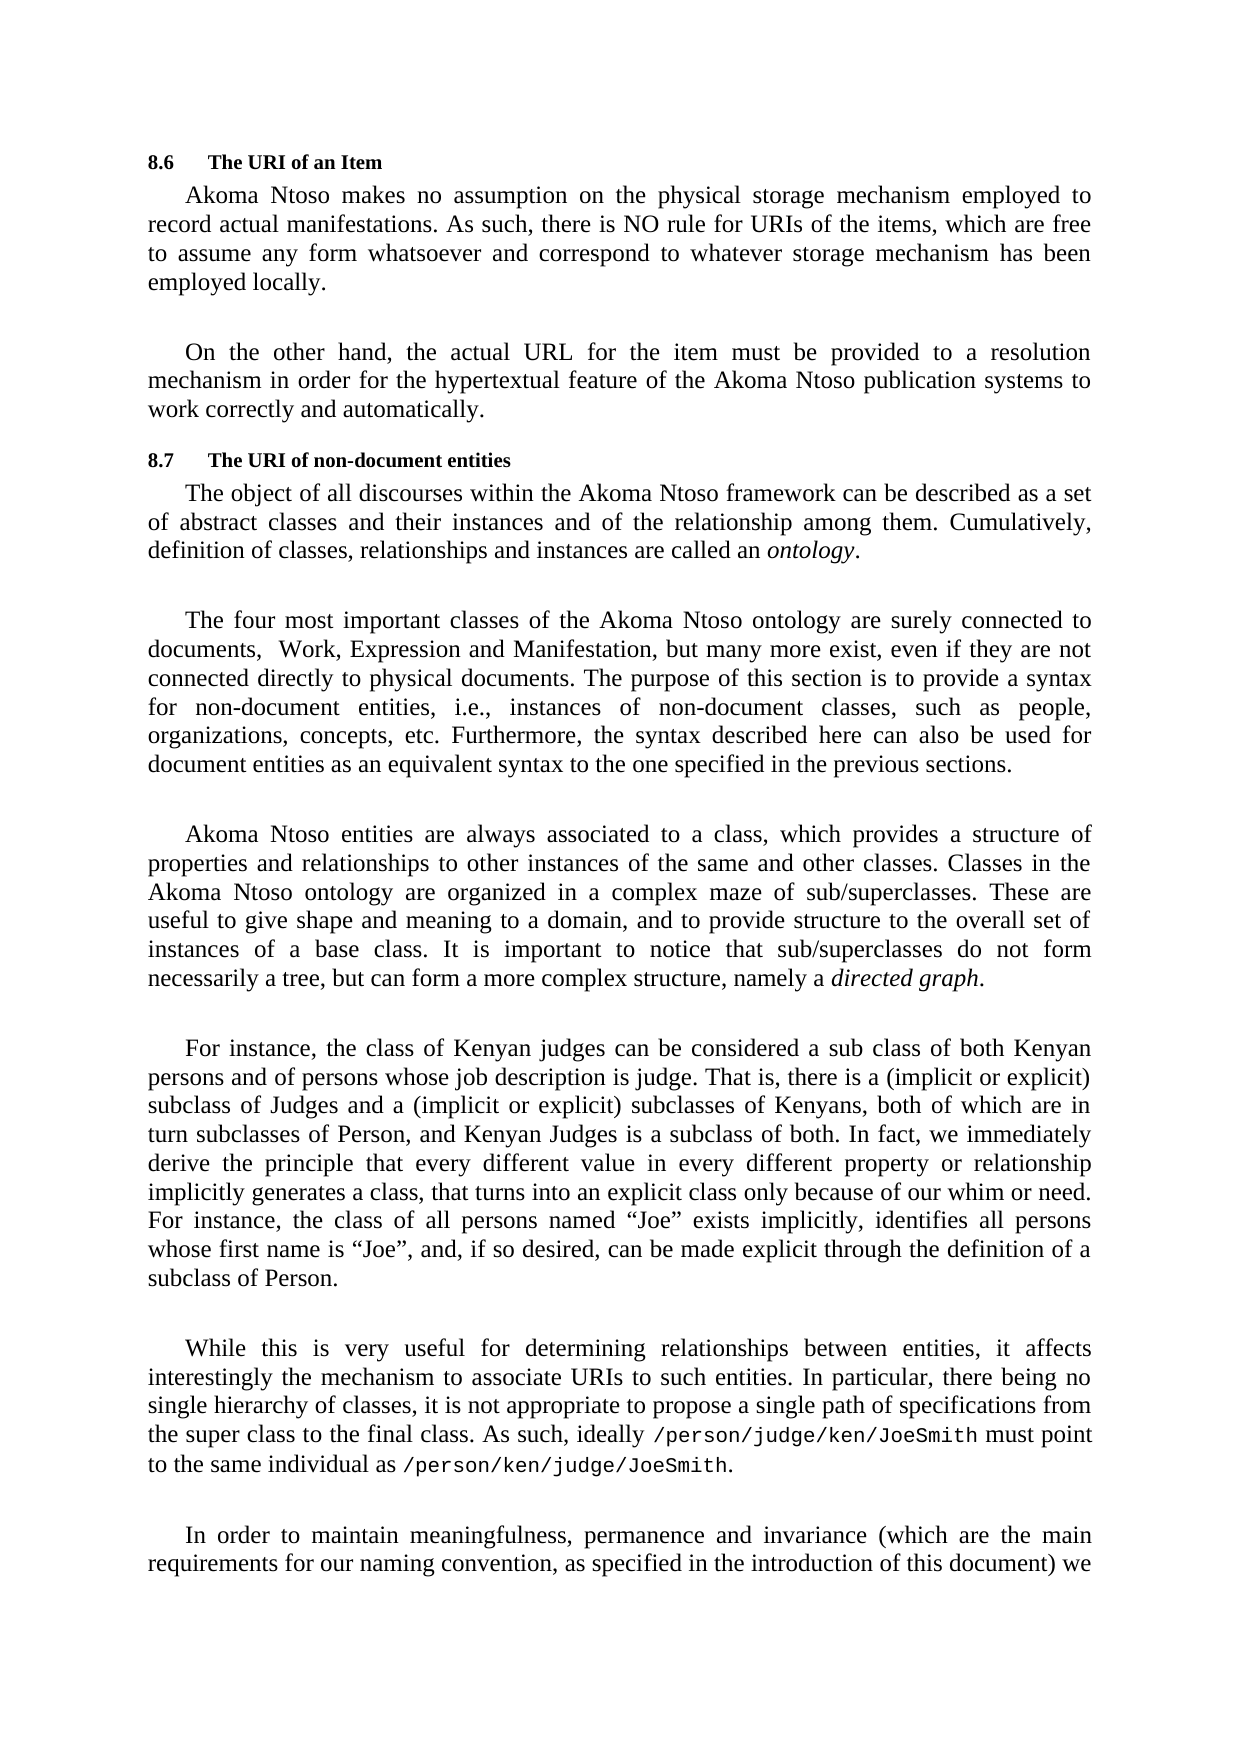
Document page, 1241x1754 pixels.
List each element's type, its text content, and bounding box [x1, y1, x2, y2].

text On the other hand, the actual URL for the item must be provided to a resolution mechanism in order for the hypertextual feature of the Akoma Ntoso publication systems to work correctly and automatically. [148, 337, 1092, 423]
subtitle The URI of non-document entities [148, 448, 1092, 472]
text The object of all discourses within the Akoma Ntoso framework can be described as a set of abstract classes and their instances and of the relationship among them. Cumulatively, definition of classes, relationships and instances are called an ontology. [148, 478, 1092, 564]
subtitle The URI of an Item [148, 150, 1092, 174]
text The four most important classes of the Akoma Ntoso ontology are surely connected to documents, Work, Expression and Manifestation, but many more exist, even if they are not connected directly to physical documents. The purpose of this section is to provide a syntax for non-document entities, i.e., instances of non-document classes, such as people, organizations, concepts, etc. Furthermore, the syntax described here can also be used for document entities as an equivalent syntax to the one specified in the previous sections. [148, 606, 1092, 778]
text In order to maintain meaningfulness, permanence and invariance (which are the main requirements for our naming convention, as specified in the introduction of this document) we [148, 1520, 1092, 1577]
text Akoma Ntoso makes no assumption on the physical storage mechanism employed to record actual manifestations. As such, there is NO rule for URIs of the items, which are free to assume any form whatsoever and correspond to whatever storage mechanism has been employed locally. [148, 180, 1092, 295]
text For instance, the class of Kenyan judges can be considered a sub class of both Kenyan persons and of persons whose job description is judge. That is, there is a (implicit or explicit) subclass of Judges and a (implicit or explicit) subclasses of Kenyans, both of which are in turn subclasses of Person, and Kenyan Judges is a subclass of both. In fact, we immediately derive the principle that every different value in every different property or relationship implicitly generates a class, that turns into an explicit class only because of our whim or need. For instance, the class of all persons named “Joe” exists implicitly, identifies all persons whose first name is “Joe”, and, if so desired, can be made explicit through the definition of a subclass of Person. [148, 1033, 1092, 1292]
text While this is very useful for determining relationships between entities, it affects interestingly the mechanism to associate URIs to such entities. In particular, there being no single hierarchy of classes, it is not appropriate to propose a single path of specifications from the super class to the final class. As such, ideally /person/judge/ken/JoeSmith must point to the same individual as /person/ken/judge/JoeSmith. [148, 1333, 1092, 1478]
text Akoma Ntoso entities are always associated to a class, which provides a structure of properties and relationships to other instances of the same and other classes. Classes in the Akoma Ntoso ontology are organized in a complex maze of sub/superclasses. These are useful to give shape and meaning to a domain, and to provide structure to the overall set of instances of a base class. It is important to notice that sub/superclasses do not form necessarily a tree, but can form a more complex structure, namely a directed graph. [148, 819, 1092, 992]
